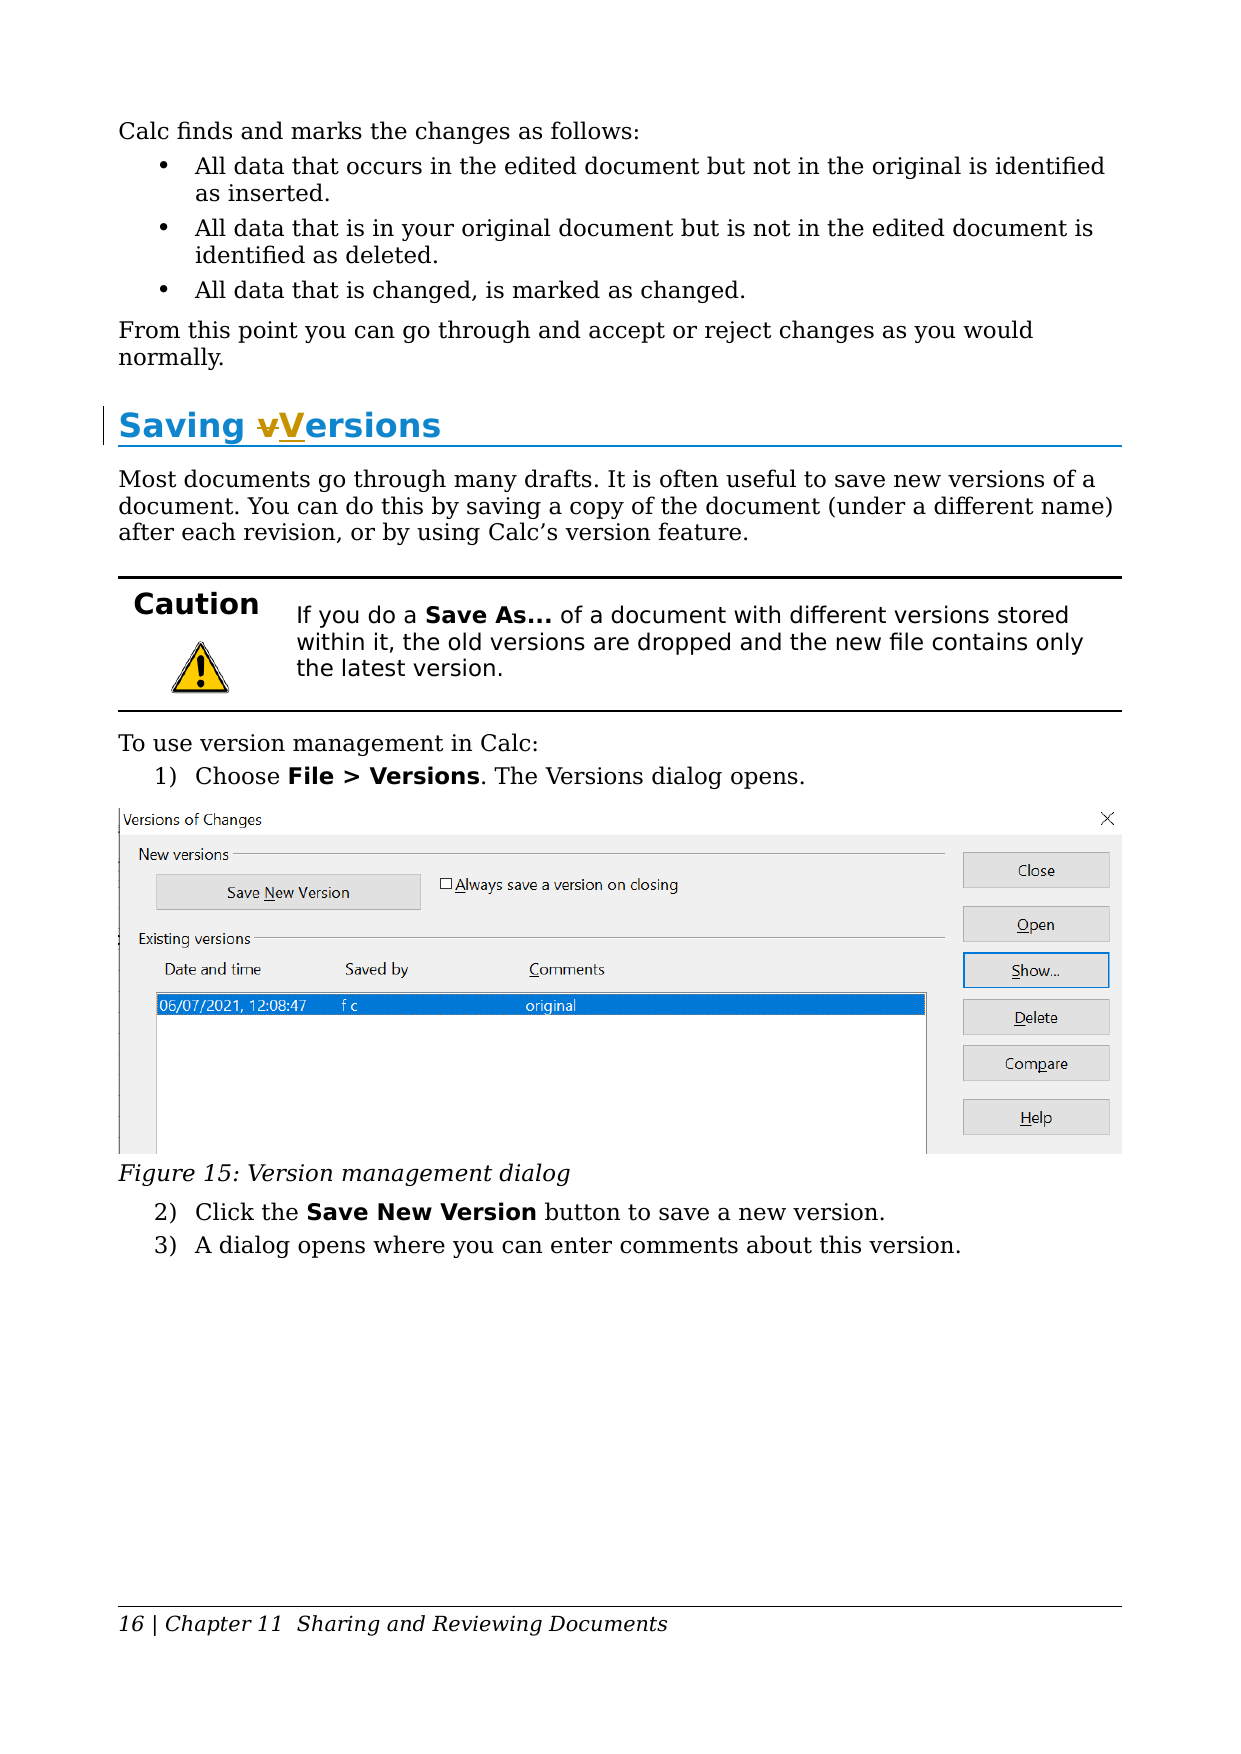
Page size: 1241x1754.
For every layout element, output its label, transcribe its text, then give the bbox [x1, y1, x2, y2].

list Calc finds and marks the changes as follows: [118, 118, 1122, 145]
list Choose File > Versions. The Versions dialog opens. [177, 763, 1122, 789]
picture [167, 637, 233, 697]
table_header If you do a Save As... of a document with different versions stored within it, the old versions are dropped and the new file contains only the latest version. [275, 579, 1122, 710]
subtitle Saving Versions [118, 406, 1122, 445]
text Most documents go through many drafts. It is often useful to save new versions of a document. You can do this by saving a copy of the document (under a different name) after each revision, or by using Calc’s version feature. [118, 466, 1122, 546]
list To use version management in Calc: [118, 730, 1122, 756]
list All data that occurs in the edited document but not in the original is identified as inserted. [156, 151, 1122, 207]
list All data that is in your original document but is not in the edited document is identified as deleted. [156, 213, 1122, 269]
text From this point you can go through and accept or reject changes as you would normally. [118, 317, 1122, 370]
list A dialog opens where you can enter comments about this version. [177, 1232, 1122, 1259]
table_header Caution [118, 579, 275, 710]
list All data that is changed, is marked as changed. [156, 275, 1122, 304]
list Click the Save New Version button to save a new version. [177, 1199, 1122, 1226]
picture [118, 808, 1122, 1154]
text Figure 15: Version management dialog [118, 1160, 1122, 1187]
